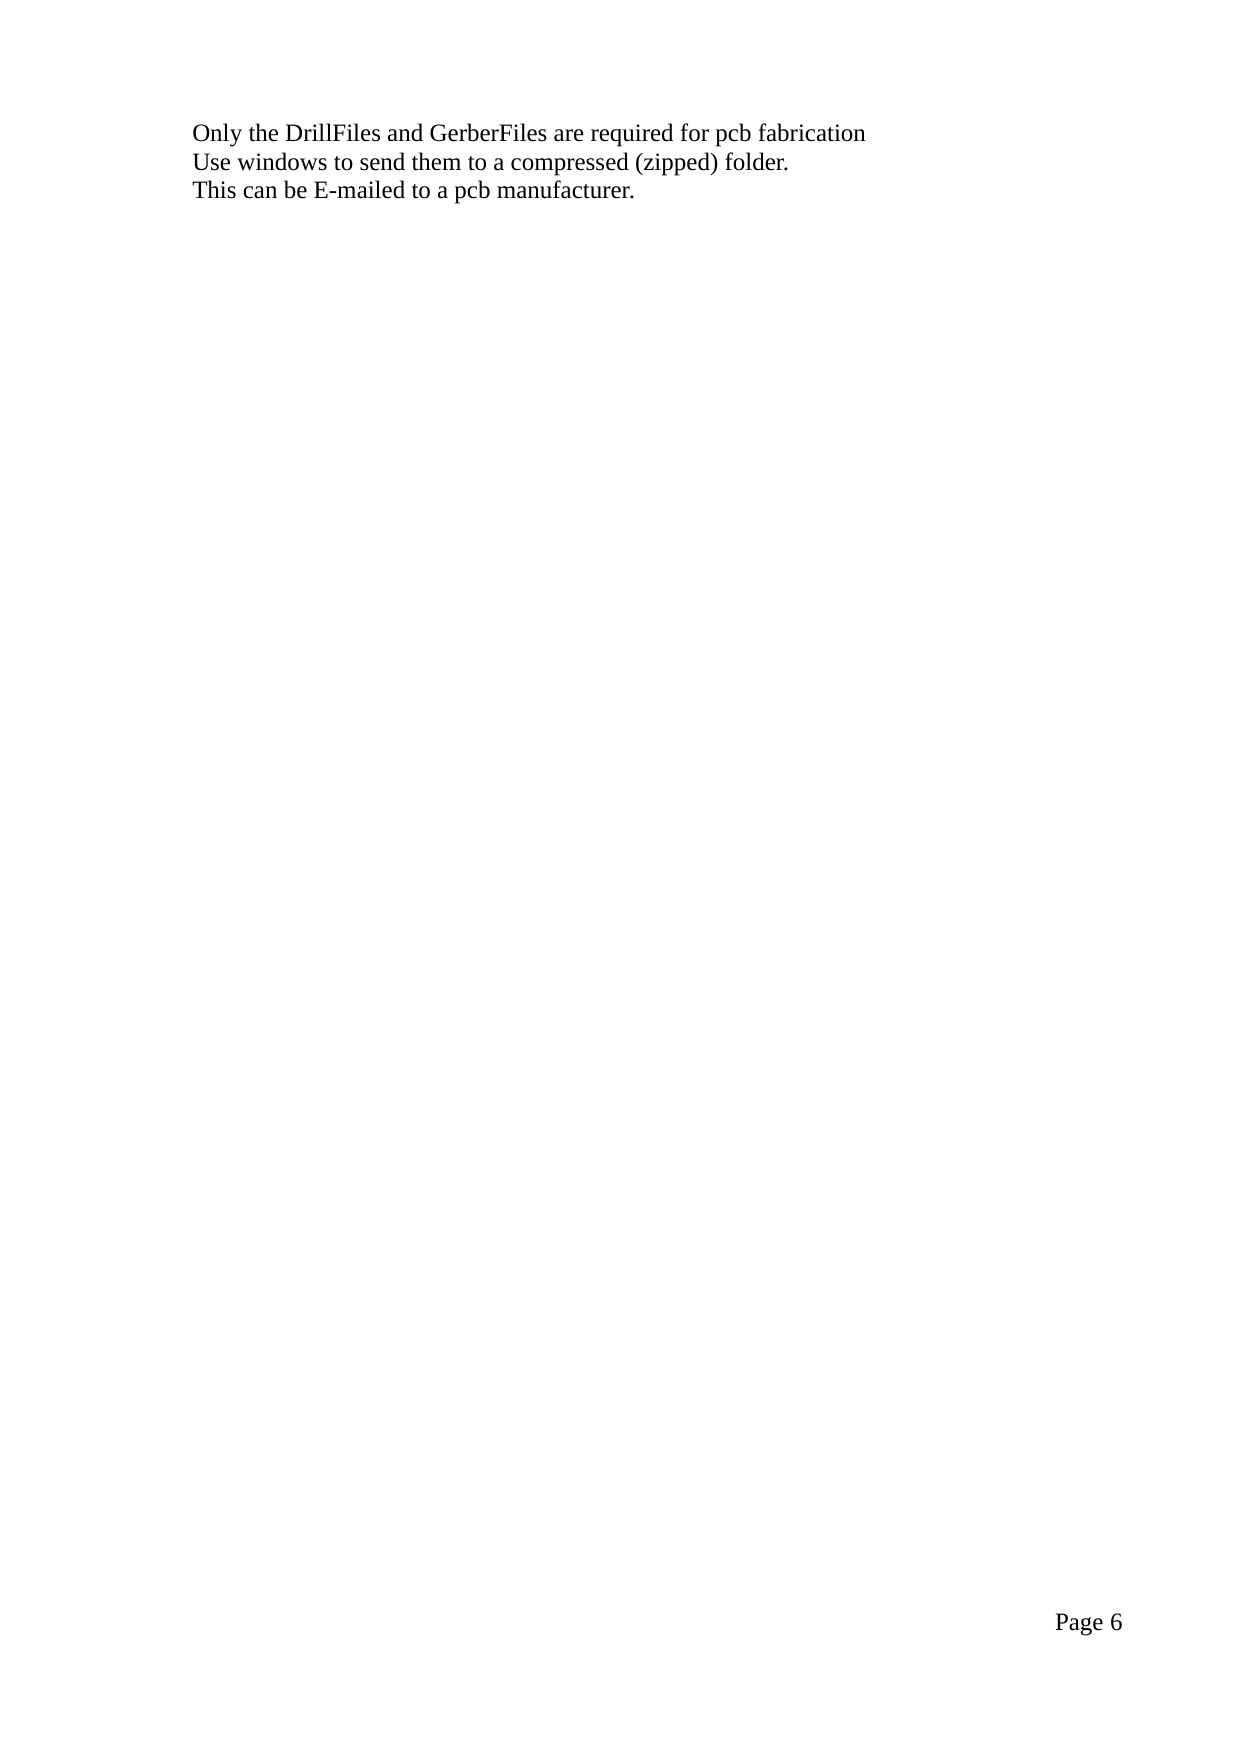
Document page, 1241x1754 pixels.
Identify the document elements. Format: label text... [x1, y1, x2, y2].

text This can be E-mailed to a pcb manufacturer. [118, 176, 1122, 204]
text Only the DrillFiles and GerberFiles are required for pcb fabrication [118, 118, 1122, 147]
text Use windows to send them to a compressed (zipped) folder. [118, 147, 1122, 176]
